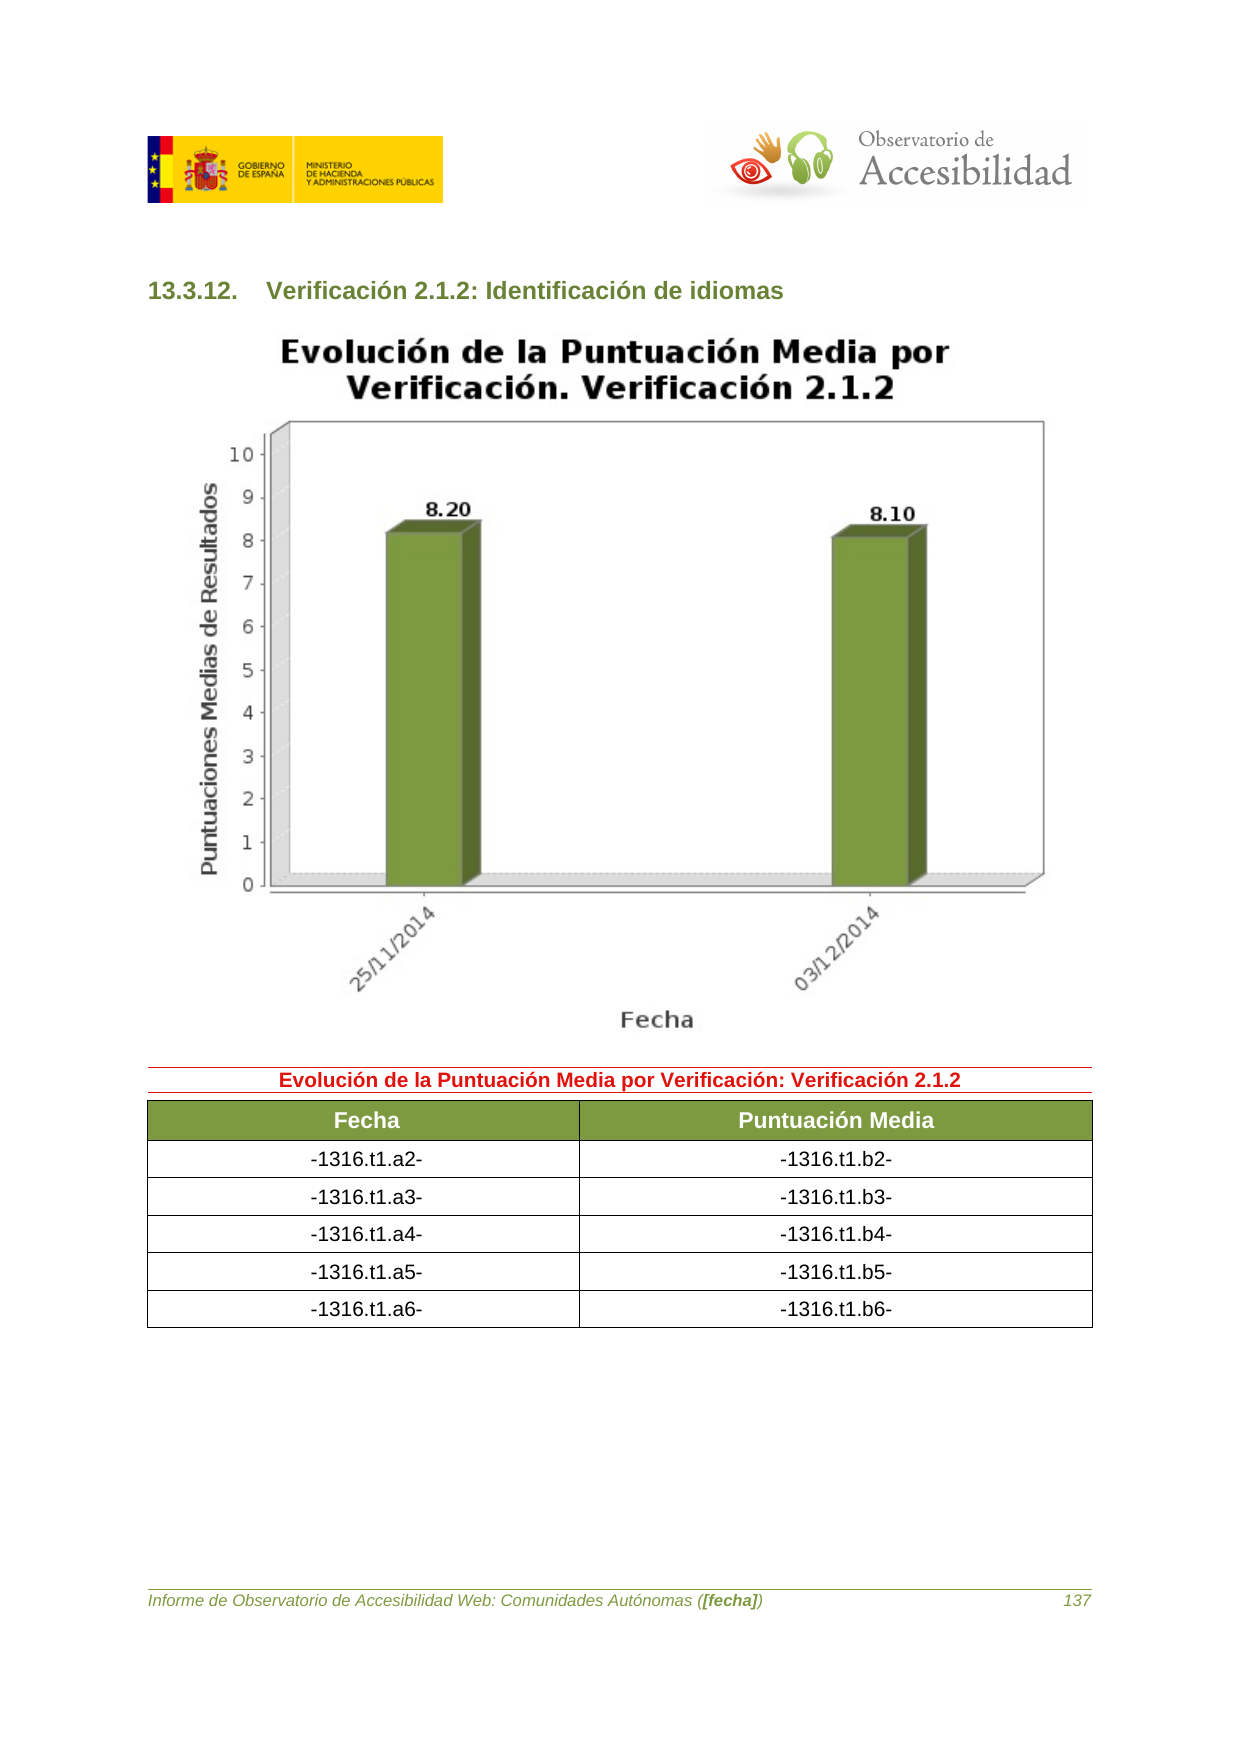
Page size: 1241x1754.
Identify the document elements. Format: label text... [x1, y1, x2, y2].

table_cell -1316.t1.a5- [148, 1253, 579, 1290]
picture [178, 332, 1062, 1042]
table_cell -1316.t1.b3- [580, 1178, 1092, 1215]
table_cell -1316.t1.b2- [580, 1141, 1092, 1177]
text Evolución de la Puntuación Media por Verificación: Verificación 2.1.2 [148, 1068, 1092, 1092]
table_cell -1316.t1.b5- [580, 1253, 1092, 1290]
table_cell -1316.t1.a3- [148, 1178, 579, 1215]
table_cell -1316.t1.b4- [580, 1216, 1092, 1252]
table_header Puntuación Media [580, 1101, 1092, 1140]
list Verificación 2.1.2: Identificación de idiomas [148, 276, 1092, 304]
picture [147, 136, 443, 203]
table_cell -1316.t1.a4- [148, 1216, 579, 1252]
table_cell -1316.t1.a6- [148, 1291, 579, 1327]
table_cell -1316.t1.a2- [148, 1141, 579, 1177]
table_header Fecha [148, 1101, 579, 1140]
table_cell -1316.t1.b6- [580, 1291, 1092, 1327]
picture [710, 122, 1086, 205]
